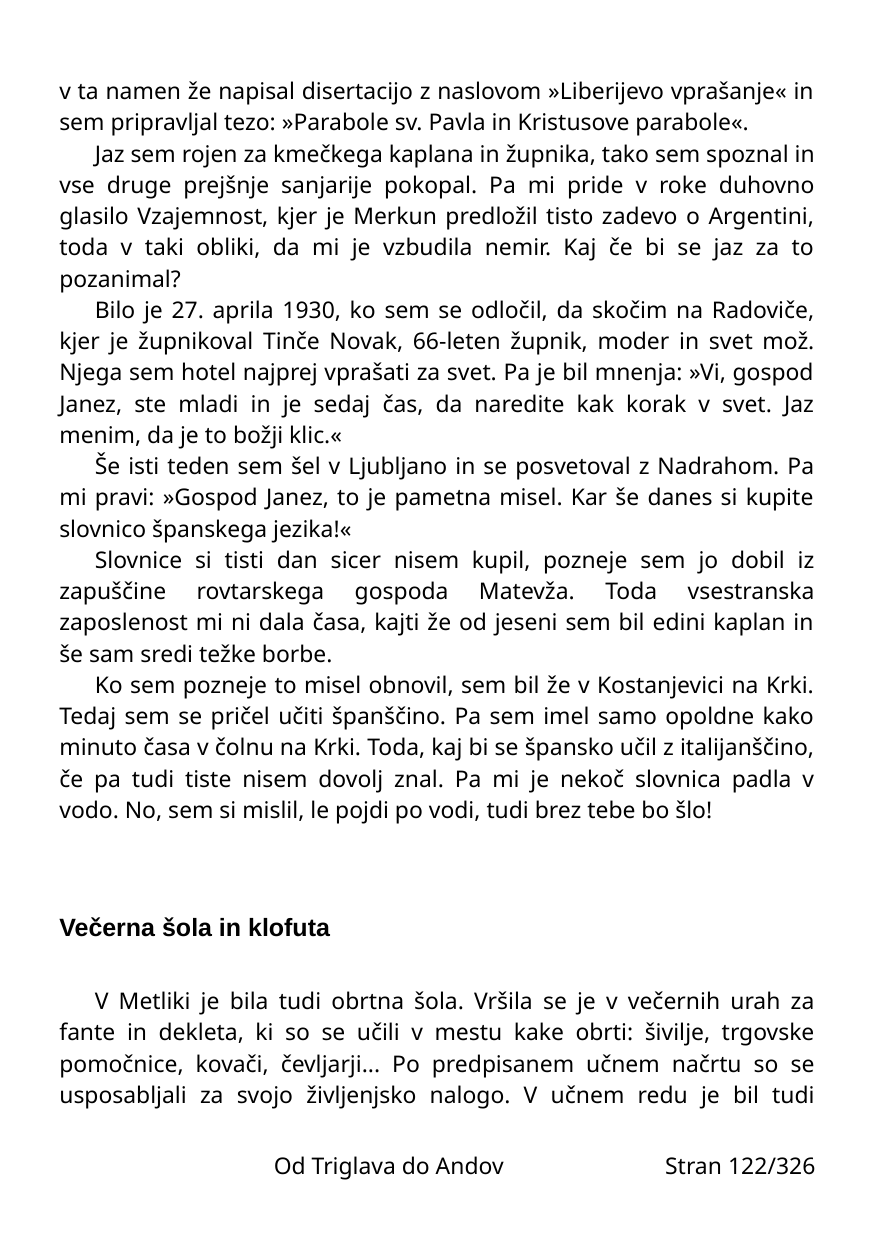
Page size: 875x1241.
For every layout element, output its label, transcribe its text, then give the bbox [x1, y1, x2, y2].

text Še isti teden sem šel v Ljubljano in se posvetoval z Nadrahom. Pa mi pravi: »Gospod Janez, to je pametna misel. Kar še danes si kupite slovnico španskega jezika!« [59, 450, 815, 544]
text Slovnice si tisti dan sicer nisem kupil, pozneje sem jo dobil iz zapuščine rovtarskega gospoda Matevža. Toda vsestranska zaposlenost mi ni dala časa, kajti že od jeseni sem bil edini kaplan in še sam sredi težke borbe. [59, 544, 815, 669]
subtitle Večerna šola in klofuta [59, 912, 815, 941]
text Jaz sem rojen za kmečkega kaplana in župnika, tako sem spoznal in vse druge prejšnje sanjarije pokopal. Pa mi pride v roke duhovno glasilo Vzajemnost, kjer je Merkun predložil tisto zadevo o Argentini, toda v taki obliki, da mi je vzbudila nemir. Kaj če bi se jaz za to pozanimal? [59, 137, 815, 294]
text Ko sem pozneje to misel obnovil, sem bil že v Kostanjevici na Krki. Tedaj sem se pričel učiti španščino. Pa sem imel samo opoldne kako minuto časa v čolnu na Krki. Toda, kaj bi se špansko učil z italijanščino, če pa tudi tiste nisem dovolj znal. Pa mi je nekoč slovnica padla v vodo. No, sem si mislil, le pojdi po vodi, tudi brez tebe bo šlo! [59, 669, 815, 825]
text Bilo je 27. aprila 1930, ko sem se odločil, da skočim na Radoviče, kjer je župnikoval Tinče Novak, 66-leten župnik, moder in svet mož. Njega sem hotel najprej vprašati za svet. Pa je bil mnenja: »Vi, gospod Janez, ste mladi in je sedaj čas, da naredite kak korak v svet. Jaz menim, da je to božji klic.« [59, 294, 815, 450]
text V Metliki je bila tudi obrtna šola. Vršila se je v večernih urah za fante in dekleta, ki so se učili v mestu kake obrti: šivilje, trgovske pomočnice, kovači, čevljarji... Po predpisanem učnem načrtu so se usposabljali za svojo življenjsko nalogo. V učnem redu je bil tudi [59, 985, 815, 1110]
text v ta namen že napisal disertacijo z naslovom »Liberijevo vprašanje« in sem pripravljal tezo: »Parabole sv. Pavla in Kristusove parabole«. [59, 75, 815, 137]
